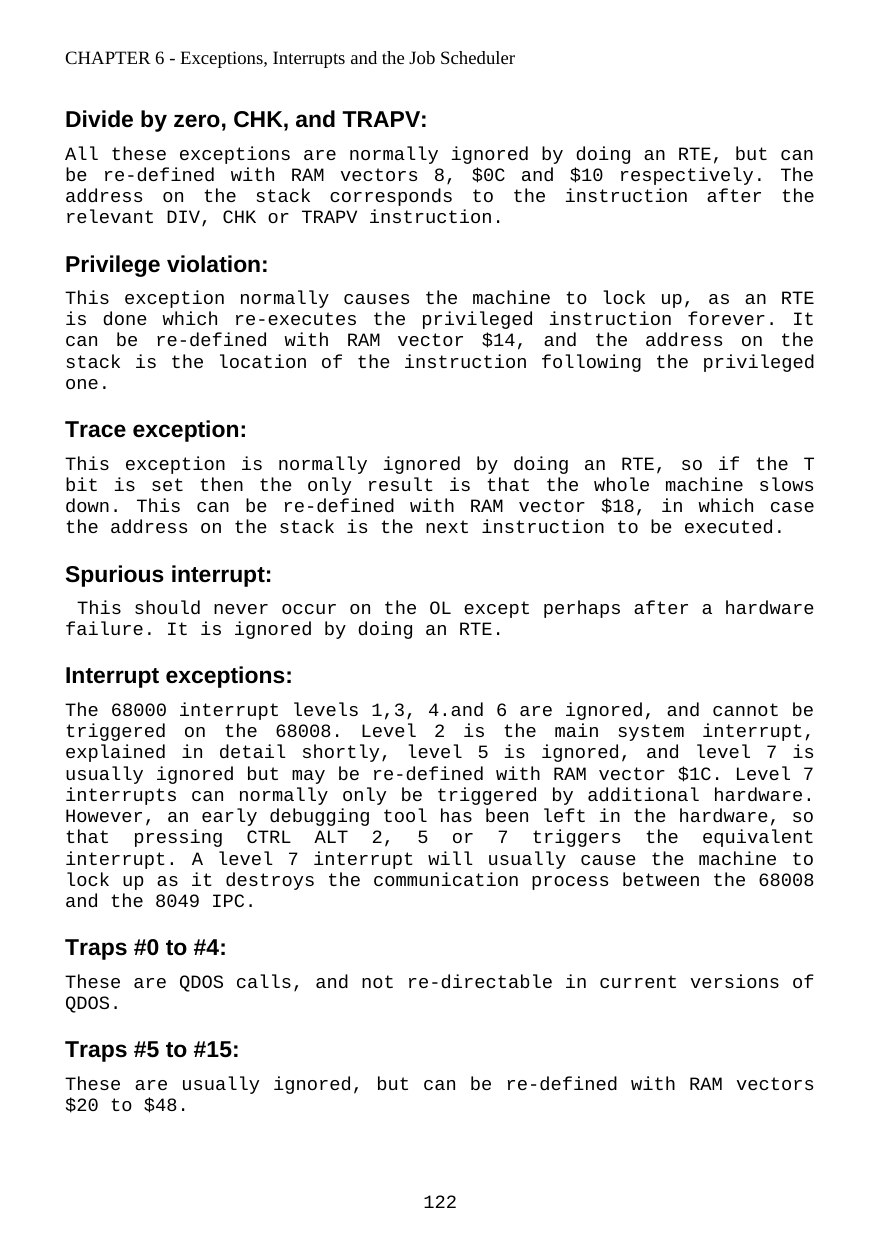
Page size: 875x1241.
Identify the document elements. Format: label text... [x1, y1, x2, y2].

text These are usually ignored, but can be re-defined with RAM vectors $20 to $48. [65, 1074, 815, 1117]
text This should never occur on the OL except perhaps after a hardware failure. It is ignored by doing an RTE. [65, 599, 815, 641]
subtitle Divide by zero, CHK, and TRAPV: [65, 106, 815, 133]
text All these exceptions are normally ignored by doing an RTE, but can be re-defined with RAM vectors 8, $0C and $10 respectively. The address on the stack corresponds to the instruction after the relevant DIV, CHK or TRAPV instruction. [65, 144, 815, 229]
subtitle Interrupt exceptions: [65, 662, 815, 689]
text This exception is normally ignored by doing an RTE, so if the T bit is set then the only result is that the whole machine slows down. This can be re-defined with RAM vector $18, in which case the address on the stack is the next instruction to be executed. [65, 454, 815, 539]
text The 68000 interrupt levels 1,3, 4.and 6 are ignored, and cannot be triggered on the 68008. Level 2 is the main system interrupt, explained in detail shortly, level 5 is ignored, and level 7 is usually ignored but may be re-defined with RAM vector $1C. Level 7 interrupts can normally only be triggered by additional hardware. However, an early debugging tool has been left in the hardware, so that pressing CTRL ALT 2, 5 or 7 triggers the equivalent interrupt. A level 7 interrupt will usually cause the machine to lock up as it destroys the communication process between the 68008 and the 8049 IPC. [65, 701, 815, 913]
subtitle Privilege violation: [65, 251, 815, 277]
subtitle Spurious interrupt: [65, 561, 815, 587]
text These are QDOS calls, and not re-directable in current versions of QDOS. [65, 972, 815, 1015]
subtitle Traps #5 to #15: [65, 1036, 815, 1063]
subtitle Trace exception: [65, 416, 815, 443]
subtitle Traps #0 to #4: [65, 934, 815, 961]
text This exception normally causes the machine to lock up, as an RTE is done which re-executes the privileged instruction forever. It can be re-defined with RAM vector $14, and the address on the stack is the location of the instruction following the privileged one. [65, 289, 815, 395]
